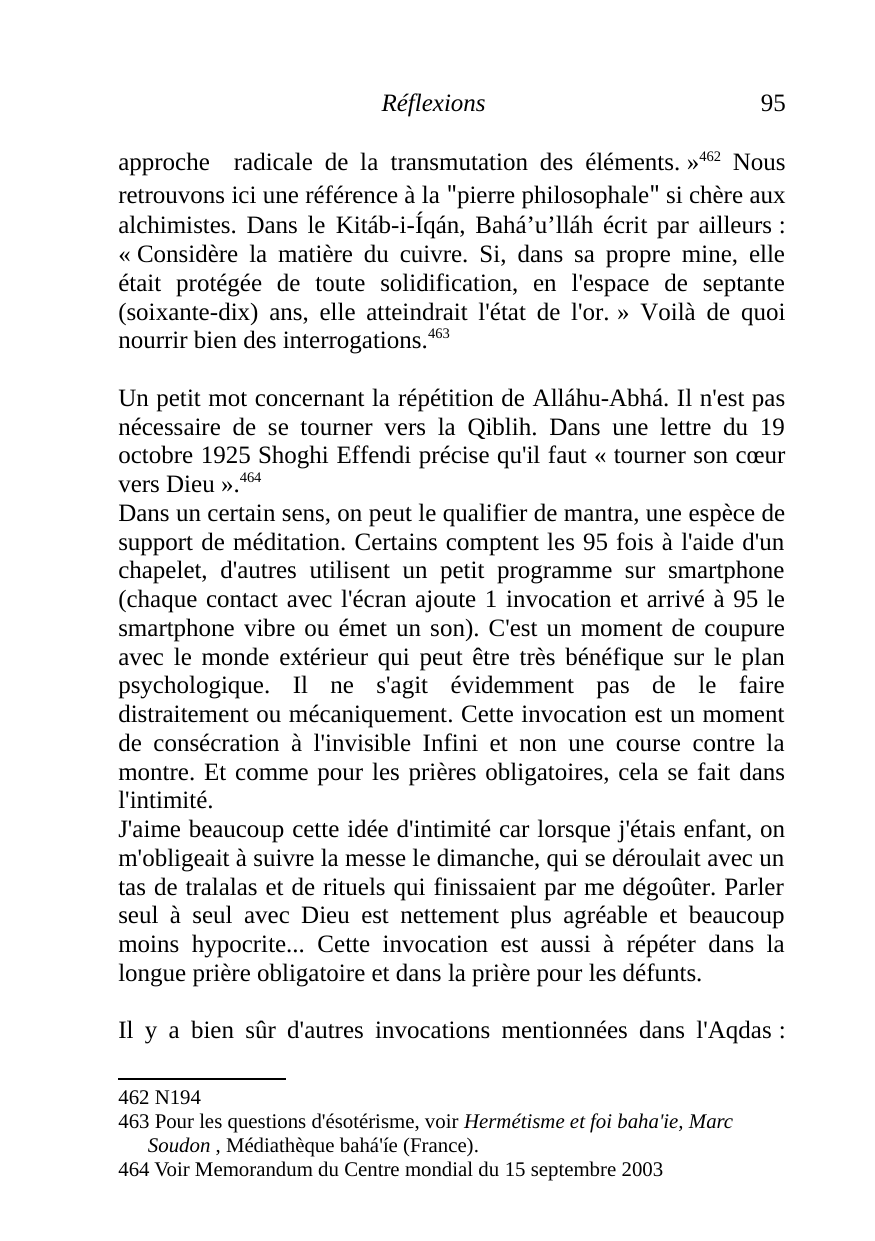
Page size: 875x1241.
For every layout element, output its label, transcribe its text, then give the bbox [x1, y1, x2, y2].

text Un petit mot concernant la répétition de Alláhu-Abhá. Il n'est pas nécessaire de se tourner vers la Qiblih. Dans une lettre du 19 octobre 1925 Shoghi Effendi précise qu'il faut « tourner son cœur vers Dieu ». [118, 383, 786, 498]
text J'aime beaucoup cette idée d'intimité car lorsque j'étais enfant, on m'obligeait à suivre la messe le dimanche, qui se déroulait avec un tas de tralalas et de rituels qui finissaient par me dégoûter. Parler seul à seul avec Dieu est nettement plus agréable et beaucoup moins hypocrite... Cette invocation est aussi à répéter dans la longue prière obligatoire et dans la prière pour les défunts. [118, 814, 786, 987]
text Voir Memorandum du Centre mondial du 15 septembre 2003 [118, 1157, 786, 1181]
text approche radicale de la transmutation des éléments. » Nous retrouvons ici une référence à la "pierre philosophale" si chère aux alchimistes. Dans le Kitáb-i-Íqán, Bahá’u’lláh écrit par ailleurs : « Considère la matière du cuivre. Si, dans sa propre mine, elle était protégée de toute solidification, en l'espace de septante (soixante-dix) ans, elle atteindrait l'état de l'or. » Voilà de quoi nourrir bien des interrogations. [118, 147, 786, 354]
text N194 [118, 1085, 786, 1109]
text Pour les questions d'ésotérisme, voir Hermétisme et foi baha'ie, Marc Soudon , Médiathèque bahá'íe (France). [118, 1109, 786, 1157]
text Il y a bien sûr d'autres invocations mentionnées dans l'Aqdas : [118, 1015, 786, 1044]
text Dans un certain sens, on peut le qualifier de mantra, une espèce de support de méditation. Certains comptent les 95 fois à l'aide d'un chapelet, d'autres utilisent un petit programme sur smartphone (chaque contact avec l'écran ajoute 1 invocation et arrivé à 95 le smartphone vibre ou émet un son). C'est un moment de coupure avec le monde extérieur qui peut être très bénéfique sur le plan psychologique. Il ne s'agit évidemment pas de le faire distraitement ou mécaniquement. Cette invocation est un moment de consécration à l'invisible Infini et non une course contre la montre. Et comme pour les prières obligatoires, cela se fait dans l'intimité. [118, 498, 786, 814]
